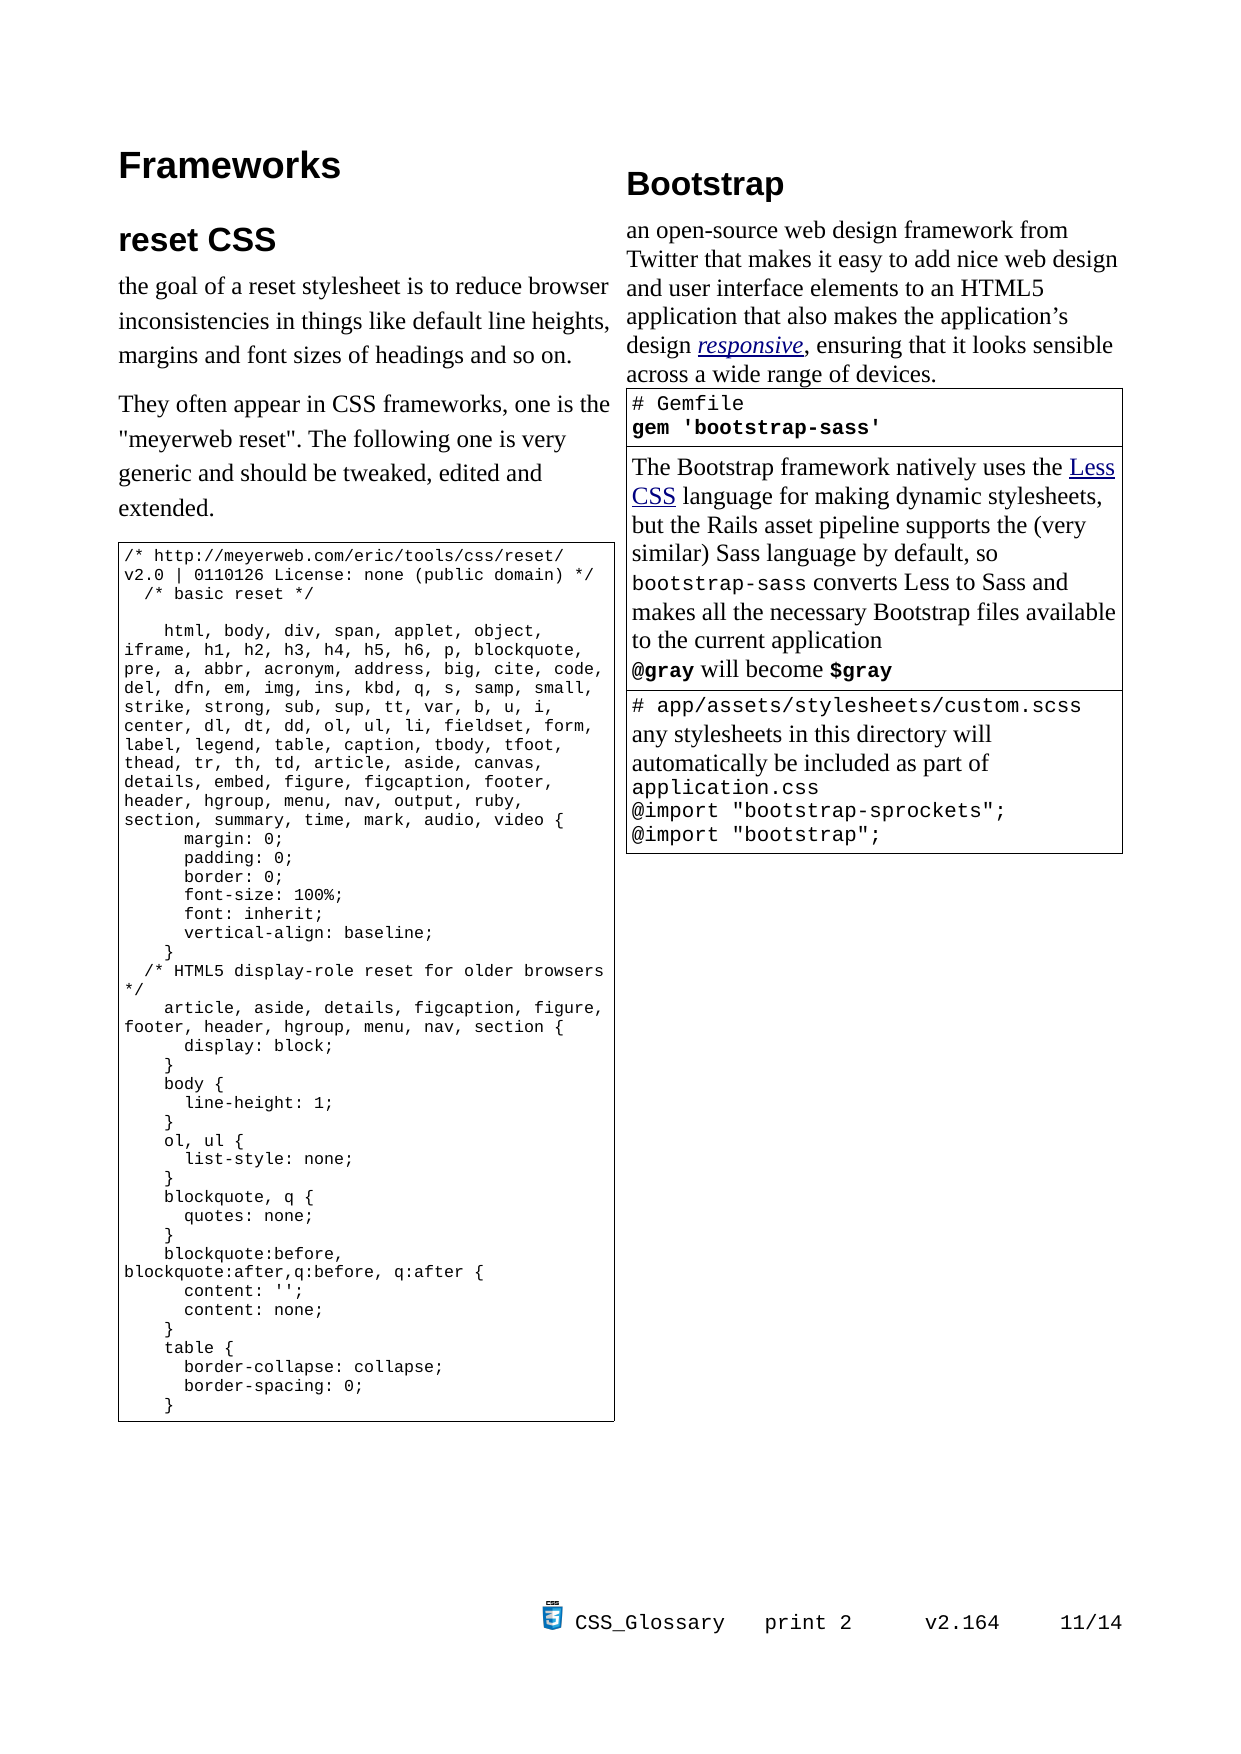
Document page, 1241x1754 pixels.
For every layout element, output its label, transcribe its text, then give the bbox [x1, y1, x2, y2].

text the goal of a reset stylesheet is to reduce browser inconsistencies in things like default line heights, margins and font sizes of headings and so on. [118, 271, 614, 369]
table_header /* http://meyerweb.com/eric/tools/css/reset/ v2.0 | 0110126 License: none (public domain) */ /* basic reset */ html, body, div, span, applet, object, iframe, h1, h2, h3, h4, h5, h6, p, blockquote, pre, a, abbr, acronym, address, big, cite, code, del, dfn, em, img, ins, kbd, q, s, samp, small, strike, strong, sub, sup, tt, var, b, u, i, center, dl, dt, dd, ol, ul, li, fieldset, form, label, legend, table, caption, tbody, tfoot, thead, tr, th, td, article, aside, canvas, details, embed, figure, figcaption, footer, header, hgroup, menu, nav, output, ruby, section, summary, time, mark, audio, video { margin: 0; padding: 0; border: 0; font-size: 100%; font: inherit; vertical-align: baseline; } /* HTML5 display-role reset for older browsers */ article, aside, details, figcaption, figure, footer, header, hgroup, menu, nav, section { display: block; } body { line-height: 1; } ol, ul { list-style: none; } blockquote, q { quotes: none; } blockquote:before, blockquote:after,q:before, q:after { content: ''; content: none; } table { border-collapse: collapse; border-spacing: 0; } [119, 543, 614, 1421]
text an open-source web design framework from Twitter that makes it easy to add nice web design and user interface elements to an HTML5 application that also makes the application’s design responsive, ensuring that it looks sensible across a wide range of devices. [626, 215, 1122, 388]
table_cell # app/assets/stylesheets/custom.scss any stylesheets in this directory will automatically be included as part of application.css @import "bootstrap-sprockets"; @import "bootstrap"; [627, 691, 1122, 853]
picture [542, 1601, 563, 1630]
subtitle Bootstrap [626, 164, 1122, 203]
text They often appear in CSS frameworks, one is the "meyerweb reset". The following one is very generic and should be tweaked, edited and extended. [118, 389, 614, 521]
subtitle reset CSS [118, 220, 614, 259]
table_header # Gemfile gem 'bootstrap-sass' [627, 389, 1122, 446]
subtitle Frameworks [118, 143, 614, 187]
table_cell The Bootstrap framework natively uses the Less CSS language for making dynamic stylesheets, but the Rails asset pipeline supports the (very similar) Sass language by default, so bootstrap-sass converts Less to Sass and makes all the necessary Bootstrap files available to the current application @gray will become $gray [627, 447, 1122, 690]
